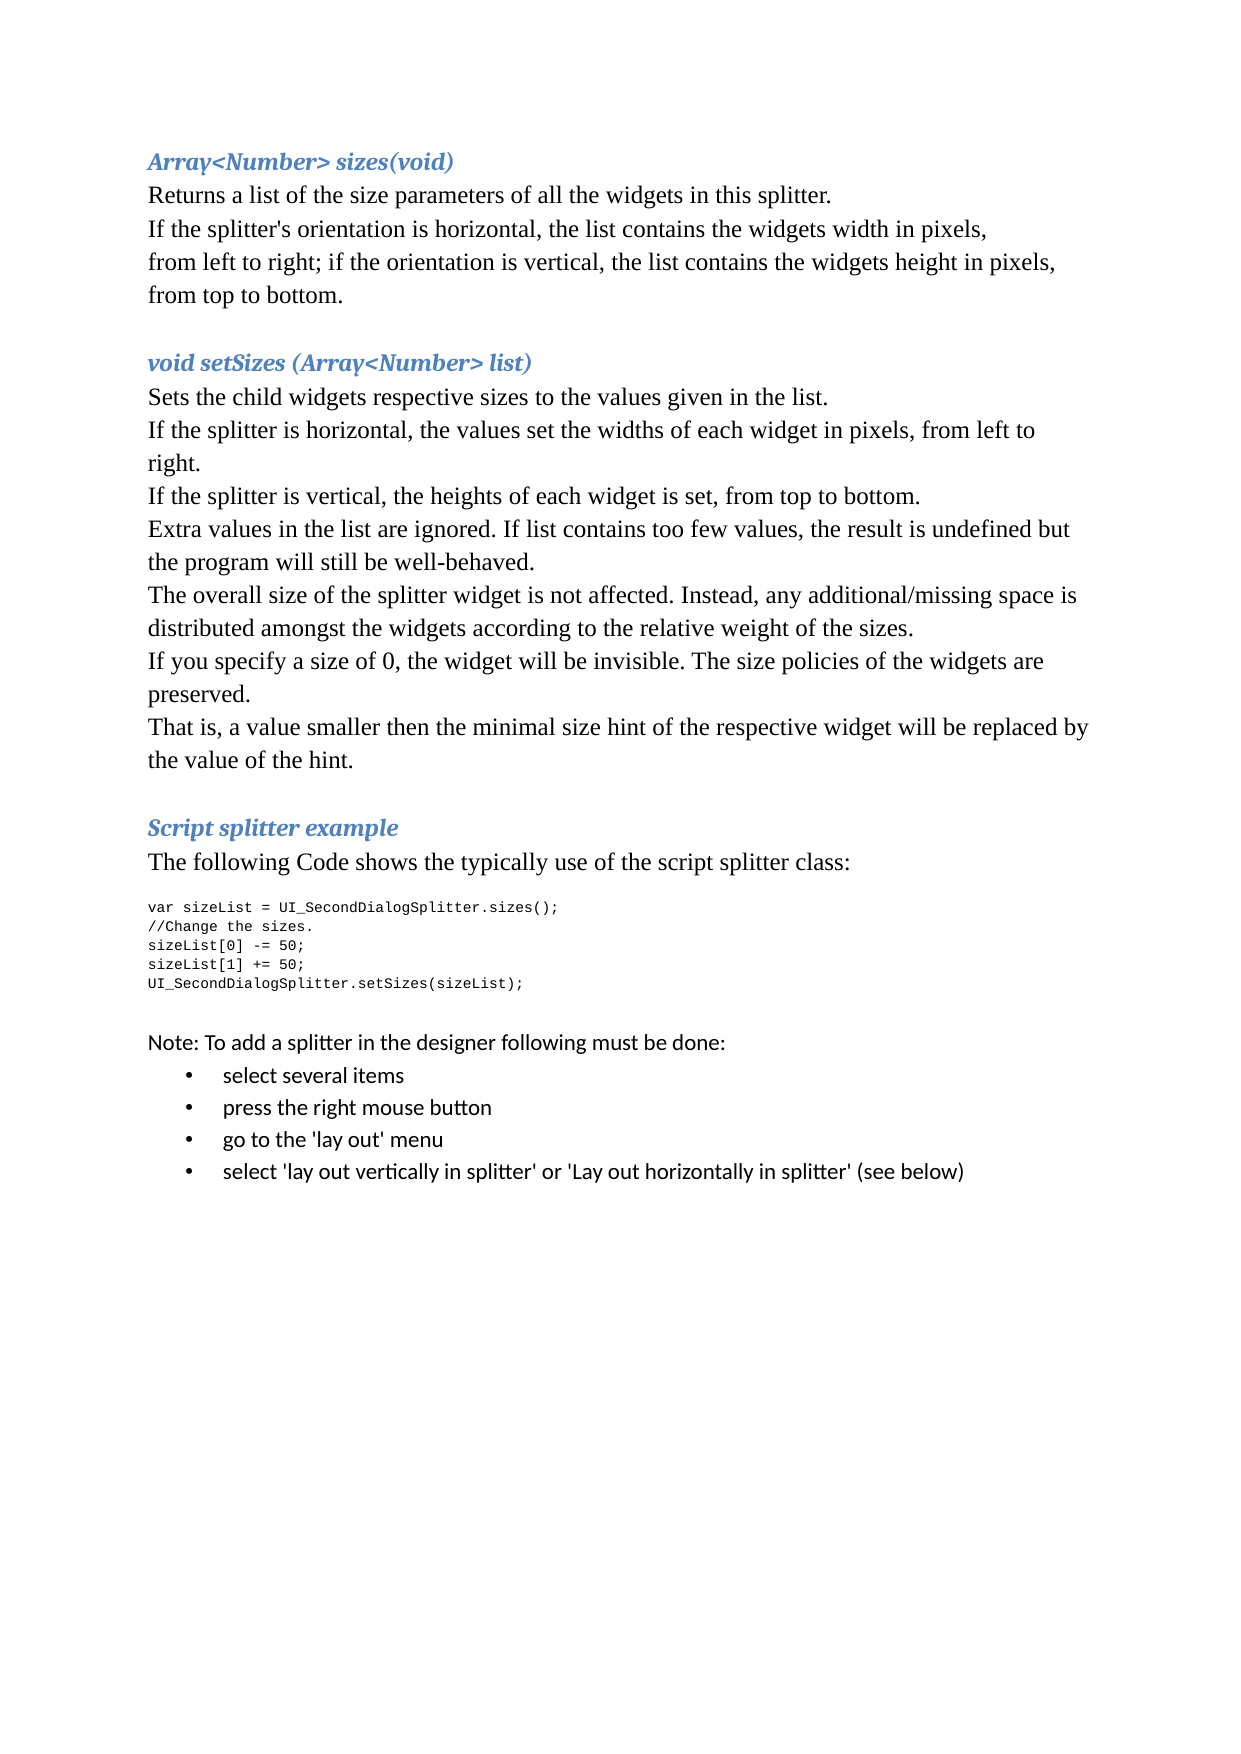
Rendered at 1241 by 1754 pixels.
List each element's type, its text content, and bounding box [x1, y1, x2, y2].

text Note: To add a splitter in the designer following must be done: [148, 1028, 1093, 1057]
text That is, a value smaller then the minimal size hint of the respective widget will be replaced by the value of the hint. [148, 712, 1093, 774]
text from left to right; if the orientation is vertical, the list contains the widgets height in pixels, from top to bottom. [148, 247, 1093, 308]
subtitle void setSizes (Array<Number> list) [148, 349, 1093, 377]
text //Change the sizes. [148, 920, 1093, 936]
text If the splitter is vertical, the heights of each widget is set, from top to bottom. [148, 481, 1093, 509]
text The following Code shows the typically use of the script splitter class: [148, 847, 1093, 876]
text var sizeList = UI_SecondDialogSplitter.sizes(); [148, 901, 1093, 917]
text sizeList[1] += 50; [148, 958, 1093, 974]
list press the right mouse button [185, 1093, 1093, 1121]
text If the splitter is horizontal, the values set the widths of each widget in pixels, from left to right. [148, 415, 1093, 476]
subtitle Array<Number> sizes(void) [148, 148, 1093, 176]
text If the splitter's orientation is horizontal, the list contains the widgets width in pixels, [148, 214, 1093, 242]
text If you specify a size of 0, the widget will be invisible. The size policies of the widgets are preserved. [148, 646, 1093, 708]
text Sets the child widgets respective sizes to the values given in the list. [148, 382, 1093, 410]
list select 'lay out vertically in splitter' or 'Lay out horizontally in splitter' (see below) [185, 1157, 1093, 1185]
text Returns a list of the size parameters of all the widgets in this splitter. [148, 181, 1093, 209]
list go to the 'lay out' menu [185, 1125, 1093, 1153]
text sizeList[0] -= 50; [148, 939, 1093, 955]
subtitle Script splitter example [148, 814, 1093, 843]
text Extra values in the list are ignored. If list contains too few values, the result is undefined but the program will still be well-behaved. [148, 514, 1093, 576]
text UI_SecondDialogSplitter.setSizes(sizeList); [148, 977, 1093, 993]
list select several items [185, 1061, 1093, 1089]
text The overall size of the splitter widget is not affected. Instead, any additional/missing space is distributed amongst the widgets according to the relative weight of the sizes. [148, 580, 1093, 642]
